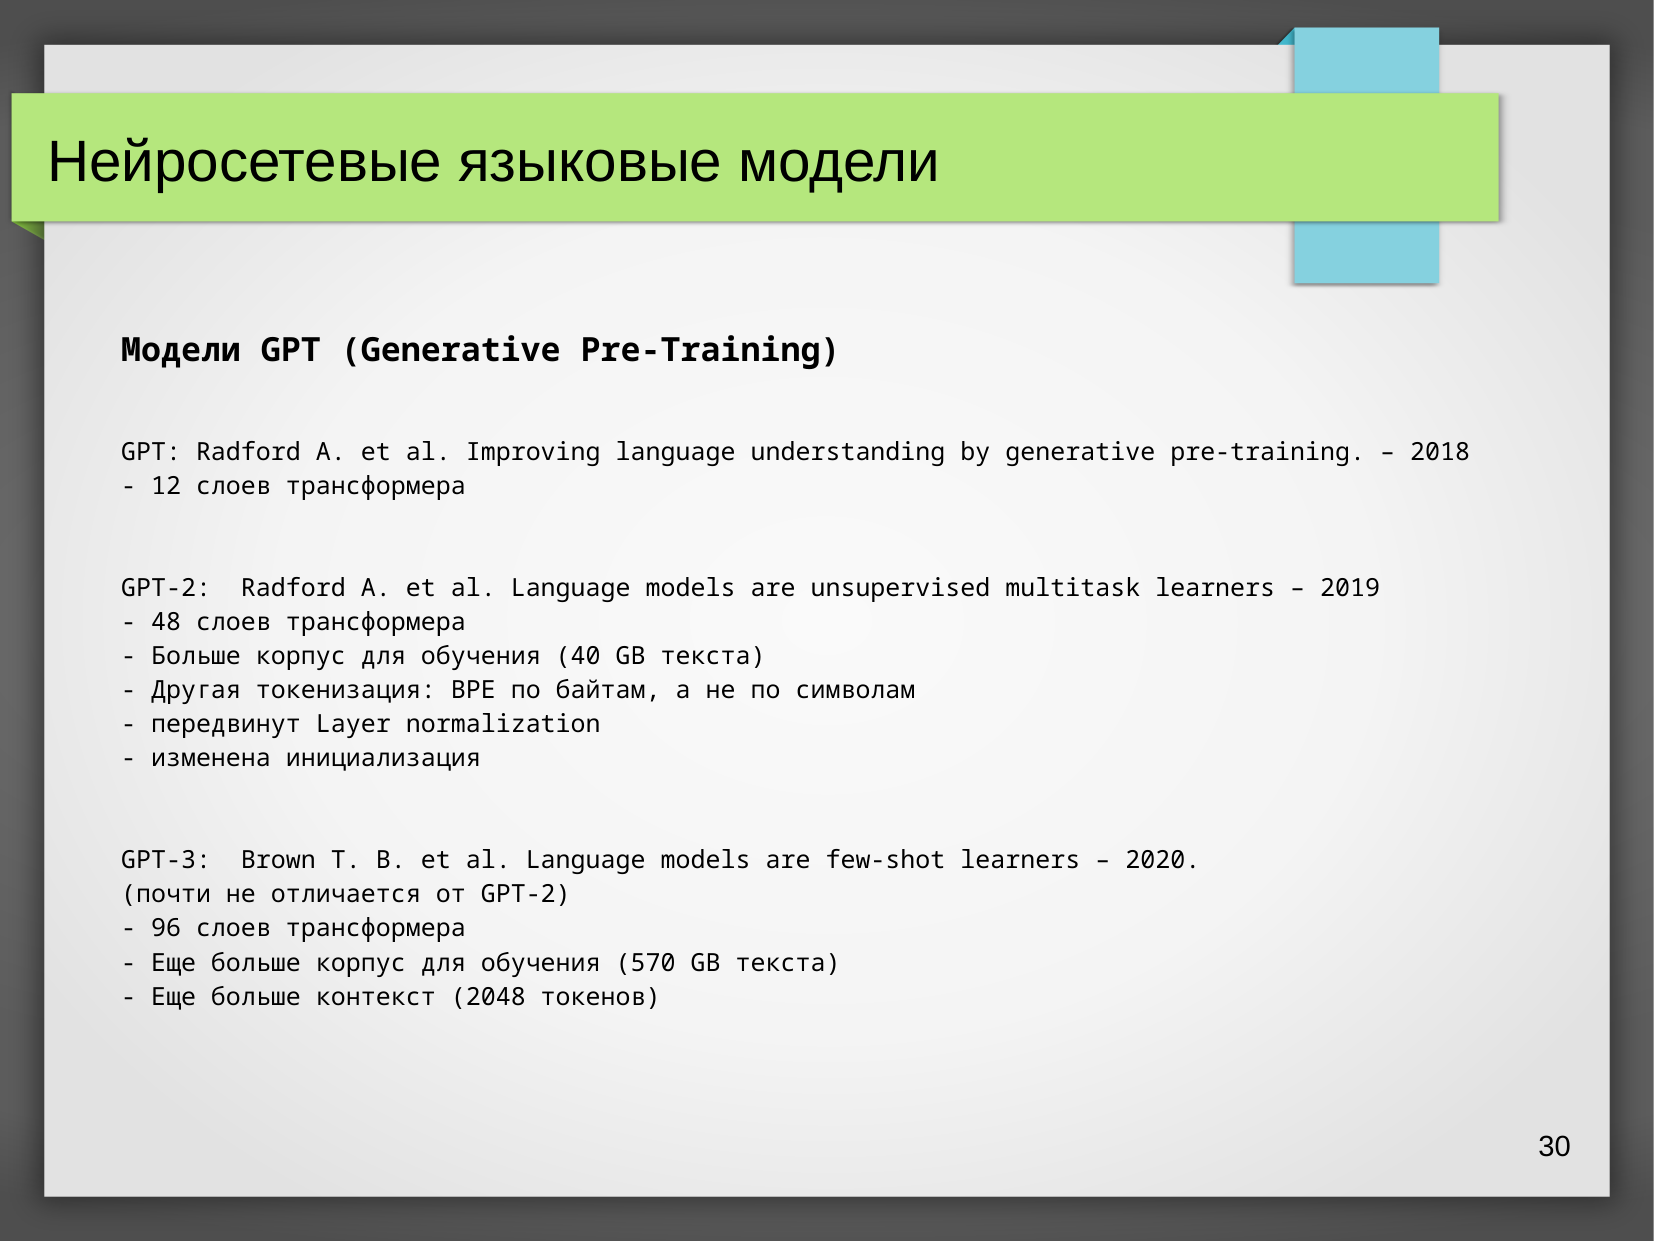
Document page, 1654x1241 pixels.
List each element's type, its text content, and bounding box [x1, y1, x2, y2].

title Нейросетевые языковые модели [47, 121, 1241, 201]
text_box Модели GPT (Generative Pre-Training) GPT: Radford A. et al. Improving language understanding by generative pre-training. – 2018 - 12 слоев трансформера GPT-2: Radford A. et al. Language models are unsupervised multitask learners – 2019 - 48 слоев трансформера - Больше корпус для обучения (40 GB текста) - Другая токенизация: BPE по байтам, а не по символам - передвинут Layer normalization - изменена инициализация GPT-3: Brown T. B. et al. Language models are few-shot learners – 2020. (почти не отличается от GPT-2) - 96 слоев трансформера - Еще больше корпус для обучения (570 GB текста) - Еще больше контекст (2048 токенов) [106, 318, 1595, 983]
picture [0, 0, 1654, 1241]
